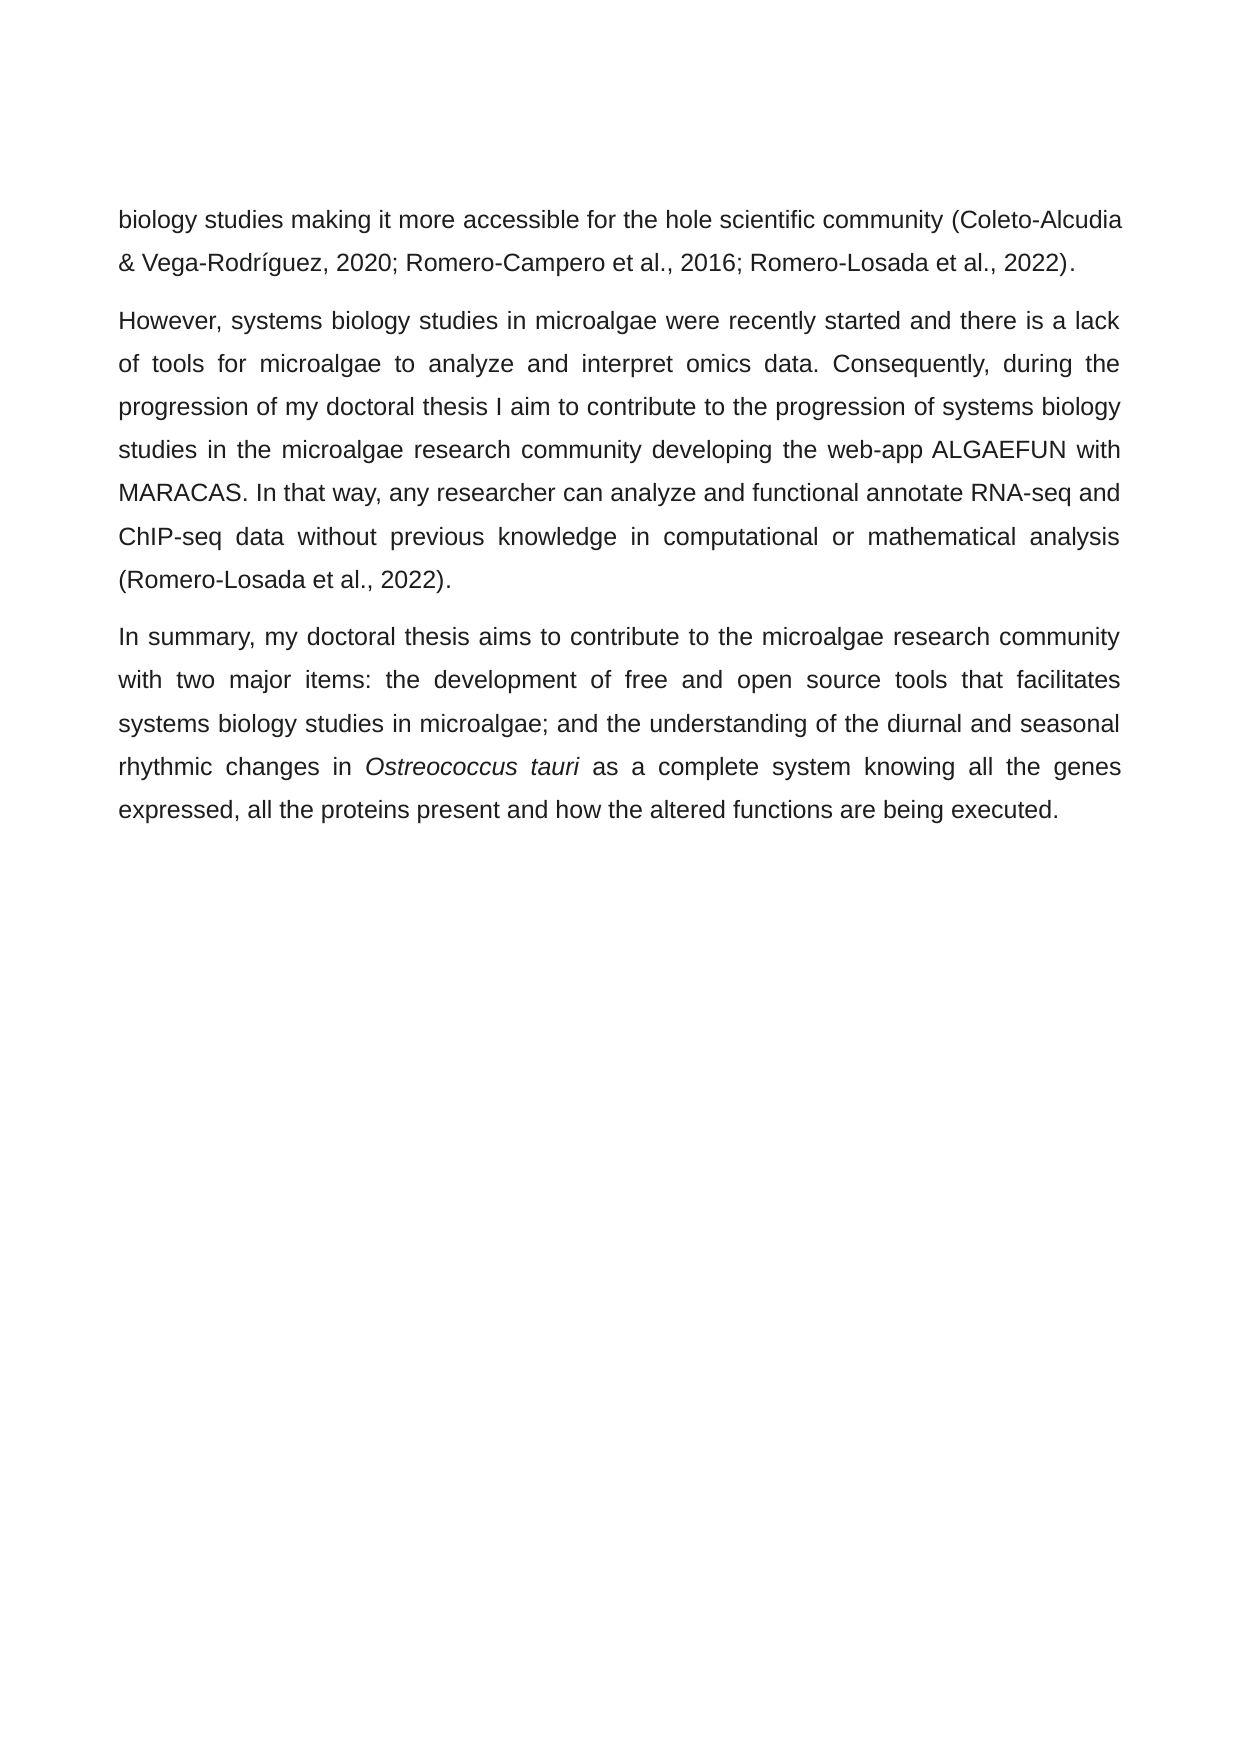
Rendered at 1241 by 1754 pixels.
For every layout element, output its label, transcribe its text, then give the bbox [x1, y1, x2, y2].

text However, systems biology studies in microalgae were recently started and there is a lack of tools for microalgae to analyze and interpret omics data. Consequently, during the progression of my doctoral thesis I aim to contribute to the progression of systems biology studies in the microalgae research community developing the web-app ALGAEFUN with MARACAS. In that way, any researcher can analyze and functional annotate RNA-seq and ChIP-seq data without previous knowledge in computational or mathematical analysis (Romero-Losada et al., 2022)⁠. [118, 306, 1122, 593]
text biology studies making it more accessible for the hole scientific community (Coleto-Alcudia & Vega-Rodríguez, 2020; Romero-Campero et al., 2016; Romero-Losada et al., 2022)⁠. [118, 205, 1122, 277]
text In summary, my doctoral thesis aims to contribute to the microalgae research community with two major items: the development of free and open source tools that facilitates systems biology studies in microalgae; and the understanding of the diurnal and seasonal rhythmic changes in Ostreococcus tauri as a complete system knowing all the genes expressed, all the proteins present and how the altered functions are being executed. [118, 622, 1122, 824]
